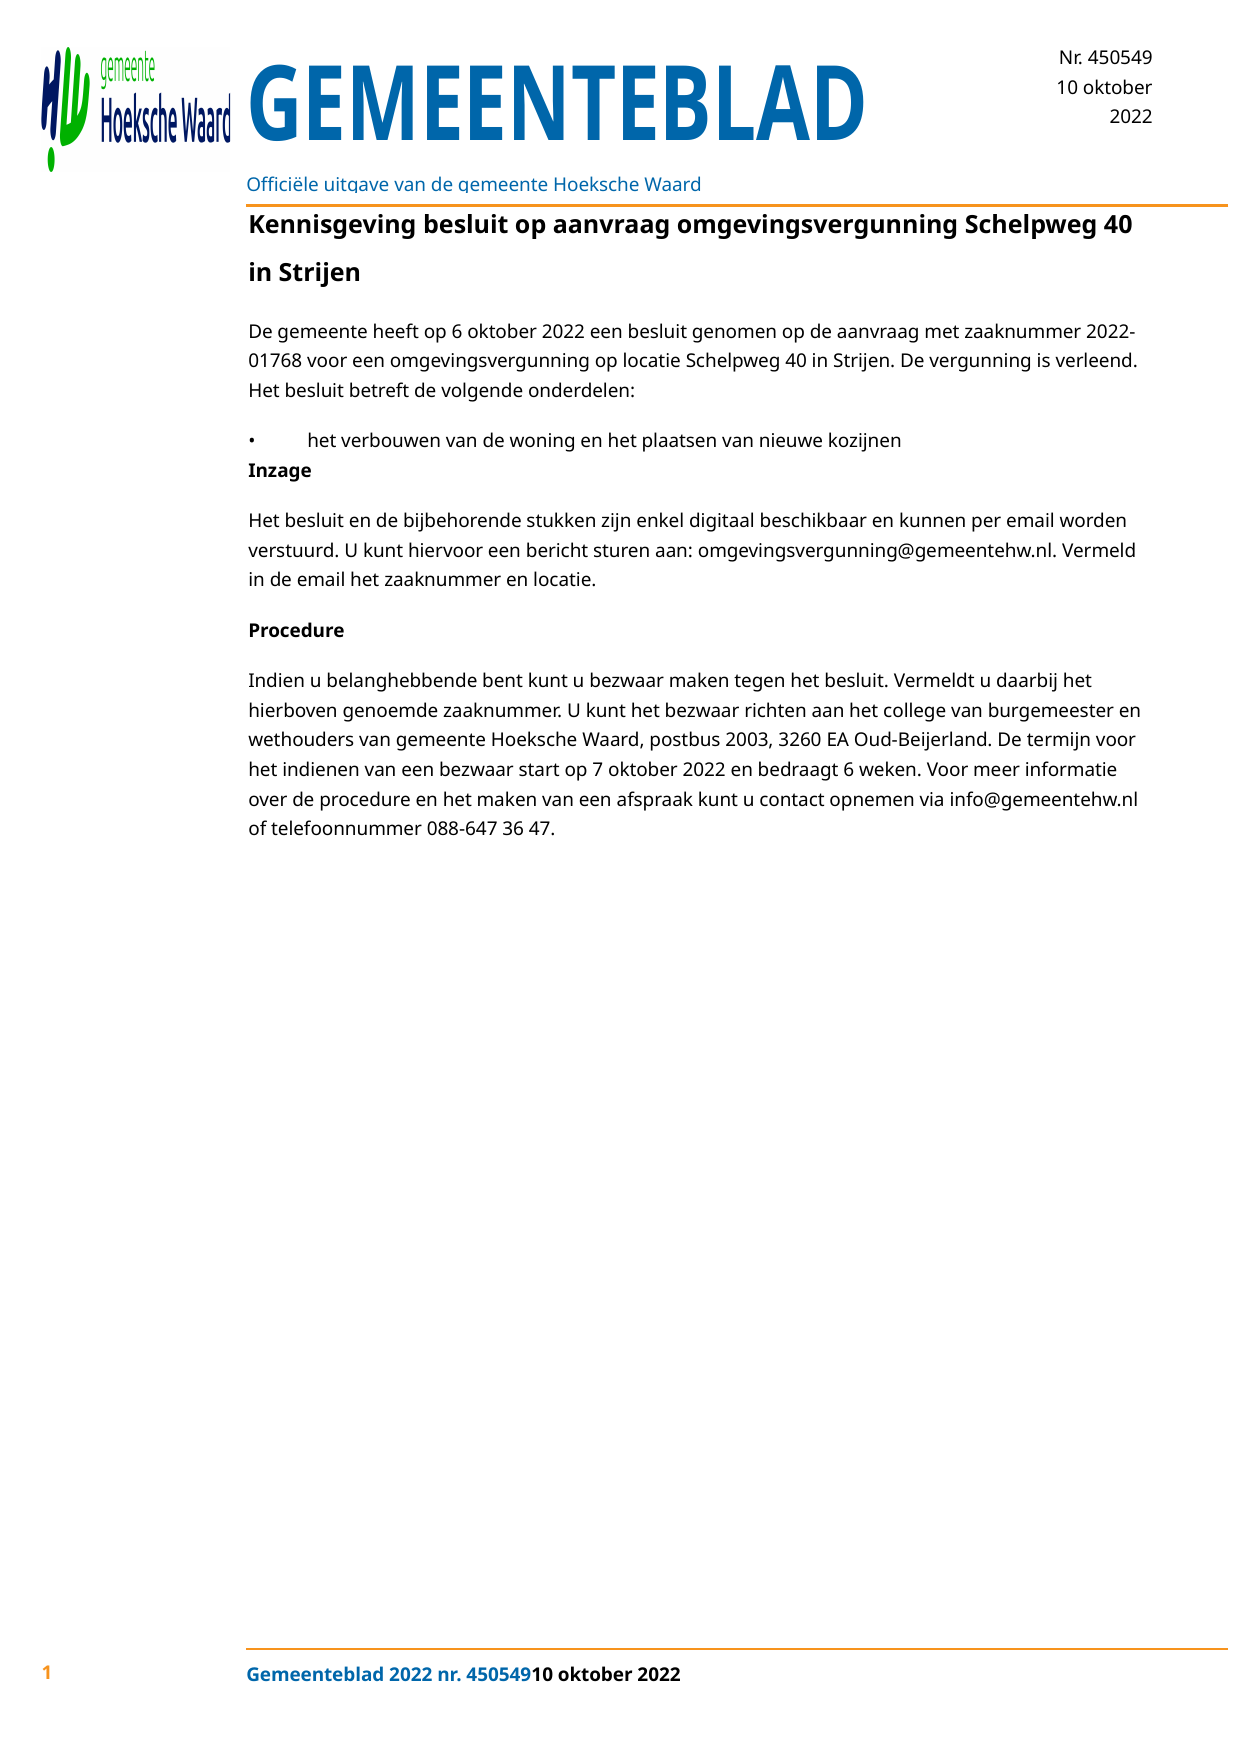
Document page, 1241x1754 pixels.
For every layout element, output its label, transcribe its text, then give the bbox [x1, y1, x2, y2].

text Inzage [248, 457, 1152, 483]
list het verbouwen van de woning en het plaatsen van nieuwe kozijnen [248, 427, 1152, 453]
text Kennisgeving besluit op aanvraag omgevingsvergunning Schelpweg 40 in Strijen [248, 207, 1152, 288]
text Het besluit en de bijbehorende stukken zijn enkel digitaal beschikbaar en kunnen per email worden verstuurd. U kunt hiervoor een bericht sturen aan: omgevingsvergunning@gemeentehw.nl. Vermeld in de email het zaaknummer en locatie. [248, 507, 1152, 592]
text De gemeente heeft op 6 oktober 2022 een besluit genomen op de aanvraag met zaaknummer 2022-01768 voor een omgevingsvergunning op locatie Schelpweg 40 in Strijen. De vergunning is verleend. Het besluit betreft de volgende onderdelen: [248, 318, 1152, 403]
text Procedure [248, 617, 1152, 643]
text Indien u belanghebbende bent kunt u bezwaar maken tegen het besluit. Vermeldt u daarbij het hierboven genoemde zaaknummer. U kunt het bezwaar richten aan het college van burgemeester en wethouders van gemeente Hoeksche Waard, postbus 2003, 3260 EA Oud-Beijerland. De termijn voor het indienen van een bezwaar start op 7 oktober 2022 en bedraagt 6 weken. Voor meer informatie over de procedure en het maken van een afspraak kunt u contact opnemen via info@gemeentehw.nl of telefoonnummer 088-647 36 47. [248, 667, 1152, 841]
picture [41, 47, 231, 172]
